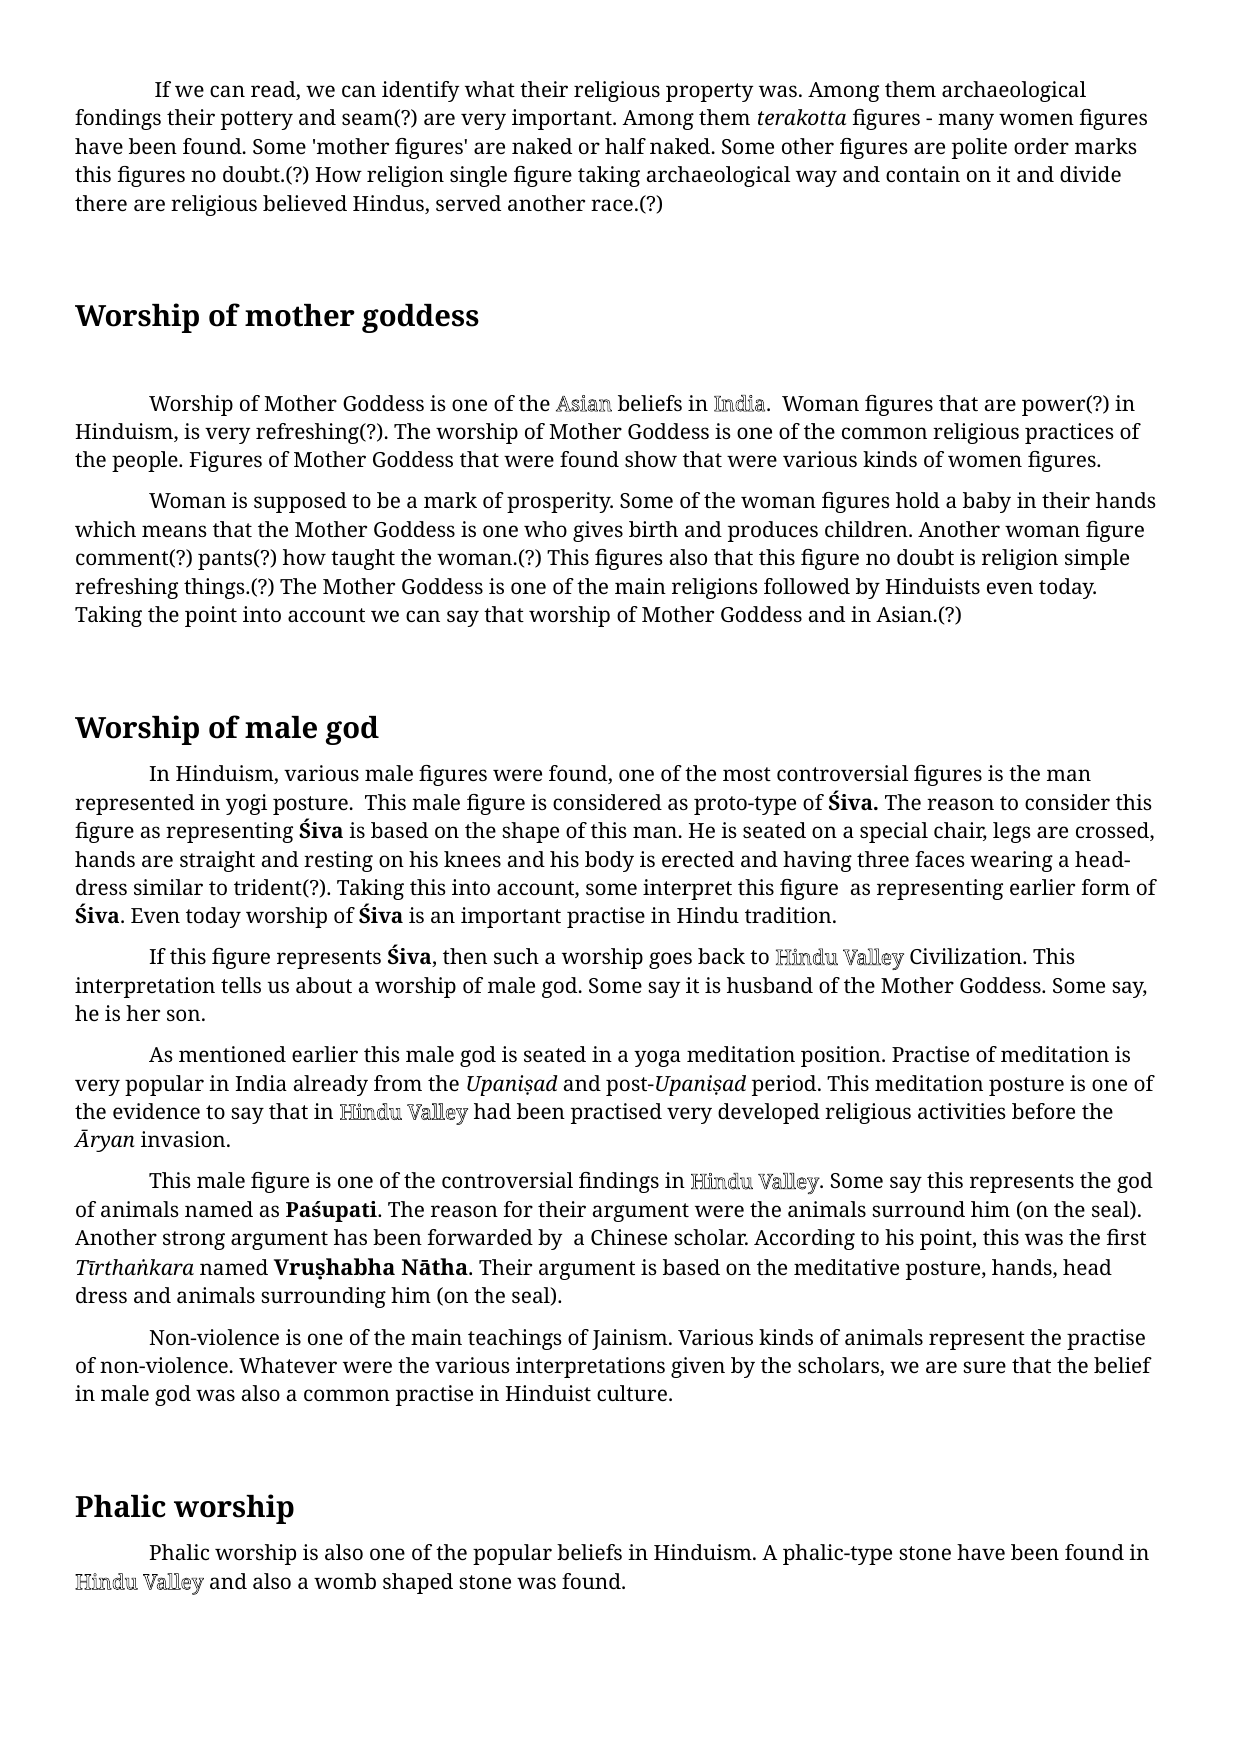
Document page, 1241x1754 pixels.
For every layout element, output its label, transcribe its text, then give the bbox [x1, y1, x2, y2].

text This male figure is one of the controversial findings in Hindu Valley. Some say this represents the god of animals named as Paśupati. The reason for their argument were the animals surround him (on the seal). Another strong argument has been forwarded by a Chinese scholar. According to his point, this was the first Tīrthaṅkara named Vruṣhabha Nātha. Their argument is based on the meditative posture, hands, head dress and animals surrounding him (on the seal). [75, 1167, 1165, 1310]
subtitle Worship of male god [75, 707, 1165, 747]
text Woman is supposed to be a mark of prosperity. Some of the woman figures hold a baby in their hands which means that the Mother Goddess is one who gives birth and produces children. Another woman figure comment(?) pants(?) how taught the woman.(?) This figures also that this figure no doubt is religion simple refreshing things.(?) The Mother Goddess is one of the main religions followed by Hinduists even today. Taking the point into account we can say that worship of Mother Goddess and in Asian.(?) [75, 487, 1165, 629]
text In Hinduism, various male figures were found, one of the most controversial figures is the man represented in yogi posture. This male figure is considered as proto-type of Śiva. The reason to consider this figure as representing Śiva is based on the shape of this man. He is seated on a special chair, legs are crossed, hands are straight and resting on his knees and his body is erected and having three faces wearing a head-dress similar to trident(?). Taking this into account, some interpret this figure as representing earlier form of Śiva. Even today worship of Śiva is an important practise in Hindu tradition. [75, 759, 1165, 930]
text Non-violence is one of the main teachings of Jainism. Various kinds of animals represent the practise of non-violence. Whatever were the various interpretations given by the scholars, we are sure that the belief in male god was also a common practise in Hinduist culture. [75, 1323, 1165, 1408]
text If we can read, we can identify what their religious property was. Among them archaeological fondings their pottery and seam(?) are very important. Among them terakotta figures - many women figures have been found. Some 'mother figures' are naked or half naked. Some other figures are polite order marks this figures no doubt.(?) How religion single figure taking archaeological way and contain on it and divide there are religious believed Hindus, served another race.(?) [75, 75, 1165, 217]
text Phalic worship is also one of the popular beliefs in Hinduism. A phalic-type stone have been found in Hindu Valley and also a womb shaped stone was found. [75, 1538, 1165, 1595]
subtitle Phalic worship [75, 1486, 1165, 1526]
subtitle Worship of mother goddess [75, 296, 1165, 335]
text As mentioned earlier this male god is seated in a yoga meditation position. Practise of meditation is very popular in India already from the Upaniṣad and post-Upaniṣad period. This meditation posture is one of the evidence to say that in Hindu Valley had been practised very developed religious activities before the Āryan invasion. [75, 1040, 1165, 1154]
text If this figure represents Śiva, then such a worship goes back to Hindu Valley Civilization. This interpretation tells us about a worship of male god. Some say it is husband of the Mother Goddess. Some say, he is her son. [75, 942, 1165, 1028]
text Worship of Mother Goddess is one of the Asian beliefs in India. Woman figures that are power(?) in Hinduism, is very refreshing(?). The worship of Mother Goddess is one of the common religious practices of the people. Figures of Mother Goddess that were found show that were various kinds of women figures. [75, 389, 1165, 474]
